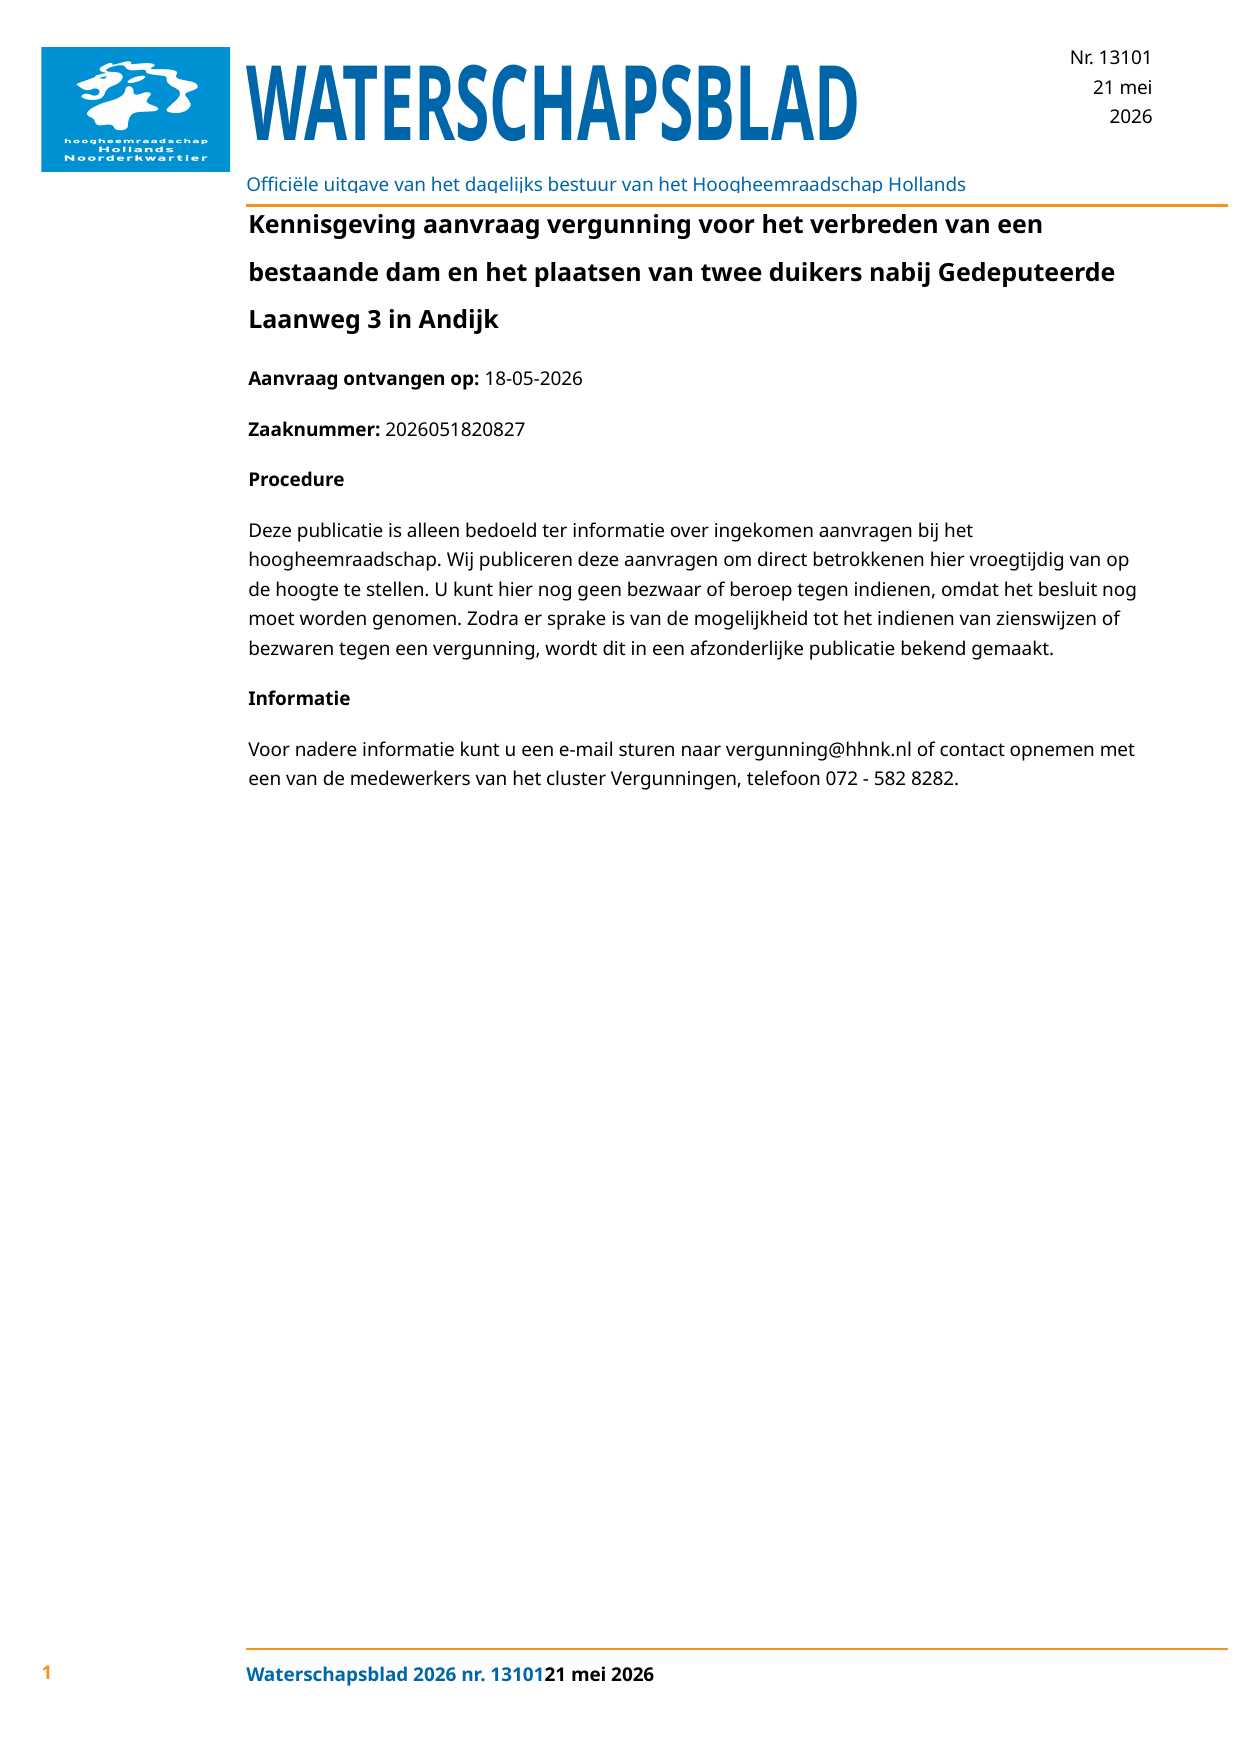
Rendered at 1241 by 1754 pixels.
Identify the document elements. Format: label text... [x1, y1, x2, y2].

picture [88, 87, 157, 130]
picture [129, 76, 144, 82]
picture [78, 64, 122, 99]
text Aanvraag ontvangen op: 18-05-2026 [248, 366, 1152, 391]
text Procedure [248, 466, 1152, 492]
text Kennisgeving aanvraag vergunning voor het verbreden van een bestaande dam en het plaatsen van twee duikers nabij Gedeputeerde Laanweg 3 in Andijk [248, 207, 1152, 336]
text Deze publicatie is alleen bedoeld ter informatie over ingekomen aanvragen bij het hoogheemraadschap. Wij publiceren deze aanvragen om direct betrokkenen hier vroegtijdig van op de hoogte te stellen. U kunt hier nog geen bezwaar of beroep tegen indienen, omdat het besluit nog moet worden genomen. Zodra er sprake is van de mogelijkheid tot het indienen van zienswijzen of bezwaren tegen een vergunning, wordt dit in een afzonderlijke publicatie bekend gemaakt. [248, 517, 1152, 661]
text Informatie [248, 686, 1152, 711]
picture [118, 62, 197, 112]
text Voor nadere informatie kunt u een e-mail sturen naar vergunning@hhnk.nl of contact opnemen met een van de medewerkers van het cluster Vergunningen, telefoon 072 - 582 8282. [248, 736, 1152, 791]
text Zaaknummer: 2026051820827 [248, 416, 1152, 442]
